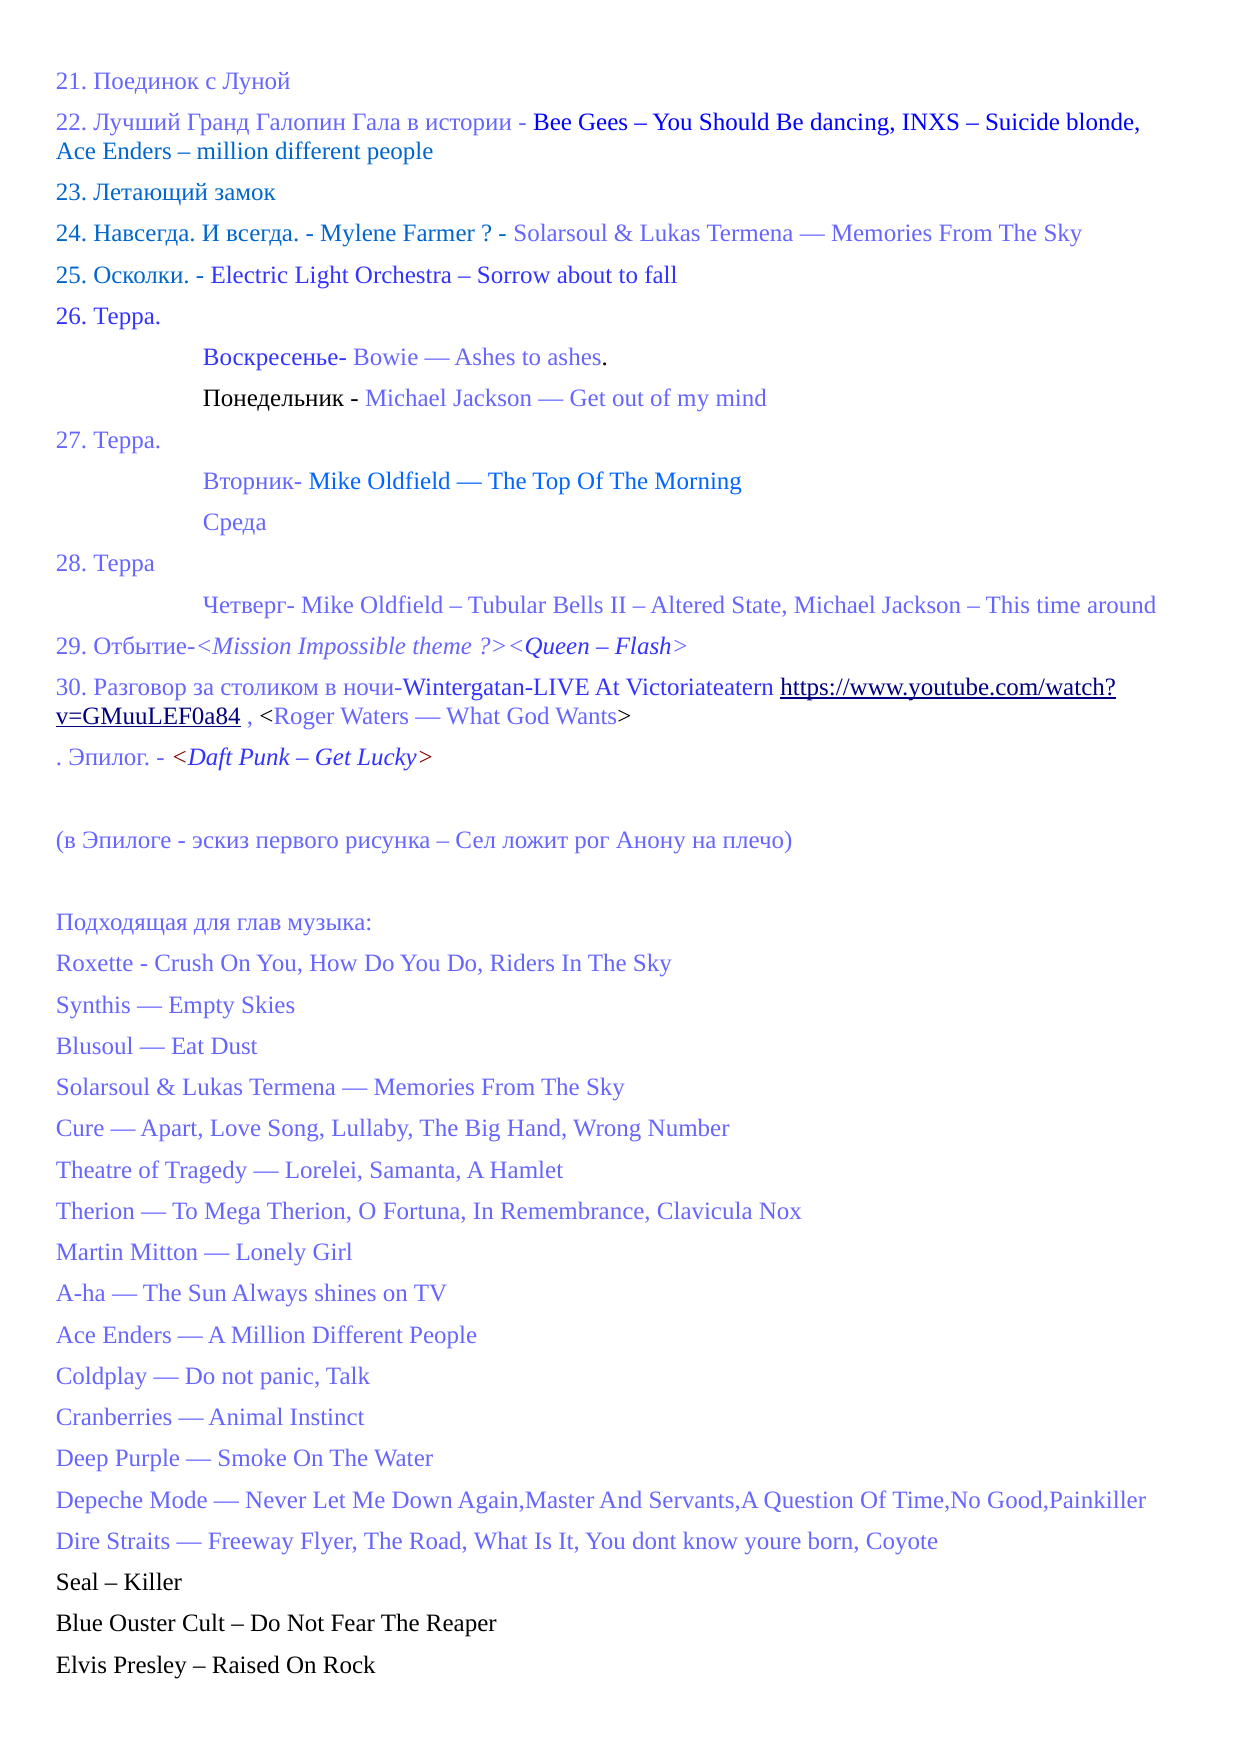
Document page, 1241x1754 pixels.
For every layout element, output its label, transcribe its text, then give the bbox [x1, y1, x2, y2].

text Theatre of Tragedy — Lorelei, Samanta, A Hamlet [56, 1155, 1173, 1183]
text Воскресенье- Bowie — Ashes to ashes. [56, 342, 1173, 371]
text Подходящая для глав музыка: [56, 907, 1173, 936]
text Среда [56, 507, 1173, 536]
text Cranberries — Animal Instinct [56, 1402, 1173, 1431]
text Понедельник - Michael Jackson — Get out of my mind [56, 383, 1173, 412]
text 29. Отбытие-<Mission Impossible theme ?><Queen – Flash> [56, 631, 1173, 660]
text 25. Осколки. - Electric Light Orchestra – Sorrow about to fall [56, 260, 1173, 288]
text 30. Разговор за столиком в ночи-Wintergatan-LIVE At Victoriateatern https://www.youtube.com/watch?v=GMuuLEF0a84 , <Roger Waters — What God Wants> [56, 672, 1173, 730]
text 21. Поединок с Луной [56, 66, 1173, 95]
text Вторник- Mike Oldfield — The Top Of The Morning [56, 466, 1173, 495]
text Ace Enders — A Million Different People [56, 1320, 1173, 1348]
text Therion — To Mega Therion, O Fortuna, In Remembrance, Clavicula Nox [56, 1196, 1173, 1225]
text Cure — Apart, Love Song, Lullaby, The Big Hand, Wrong Number [56, 1113, 1173, 1142]
text Blue Ouster Cult – Do Not Fear The Reaper [56, 1608, 1173, 1637]
text Dire Straits — Freeway Flyer, The Road, What Is It, You dont know youre born, Coyote [56, 1526, 1173, 1555]
text . Эпилог. - <Daft Punk – Get Lucky> [56, 742, 1173, 771]
text 28. Терра [56, 548, 1173, 577]
text Roxette - Crush On You, How Do You Do, Riders In The Sky [56, 948, 1173, 977]
text Coldplay — Do not panic, Talk [56, 1361, 1173, 1390]
text Четверг- Mike Oldfield – Tubular Bells II – Altered State, Michael Jackson – This time around [56, 590, 1173, 618]
text 22. Лучший Гранд Галопин Гала в истории - Bee Gees – You Should Be dancing, INXS – Suicide blonde, Ace Enders – million different people [56, 107, 1173, 165]
text Seal – Killer [56, 1567, 1173, 1596]
text 27. Терра. [56, 425, 1173, 453]
text Martin Mitton — Lonely Girl [56, 1237, 1173, 1266]
text 23. Летающий замок [56, 177, 1173, 206]
text Blusoul — Eat Dust [56, 1031, 1173, 1060]
text Solarsoul & Lukas Termena — Memories From The Sky [56, 1072, 1173, 1101]
text 26. Терра. [56, 301, 1173, 330]
text 24. Навсегда. И всегда. - Mylene Farmer ? - Solarsoul & Lukas Termena — Memories From The Sky [56, 218, 1173, 247]
text Depeche Mode — Never Let Me Down Again,Master And Servants,A Question Of Time,No Good,Painkiller [56, 1485, 1173, 1513]
text (в Эпилоге - эскиз первого рисунка – Сел ложит рог Анону на плечо) [56, 825, 1173, 853]
text Synthis — Empty Skies [56, 990, 1173, 1018]
text Deep Purple — Smoke On The Water [56, 1443, 1173, 1472]
text A-ha — The Sun Always shines on TV [56, 1278, 1173, 1307]
text Elvis Presley – Raised On Rock [56, 1650, 1173, 1678]
